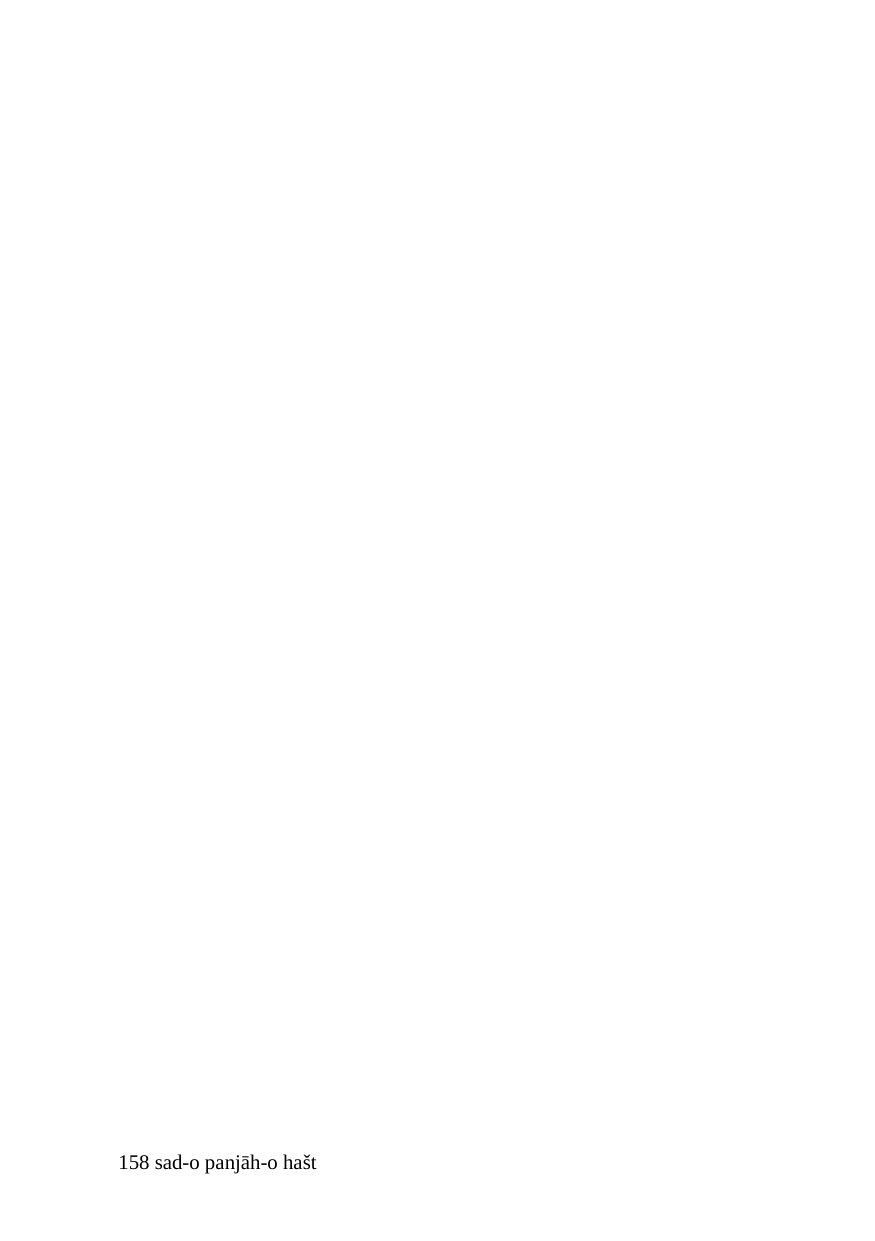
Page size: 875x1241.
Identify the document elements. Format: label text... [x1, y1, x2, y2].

text 158 sad-o panjāh-o hašt [118, 1150, 756, 1174]
